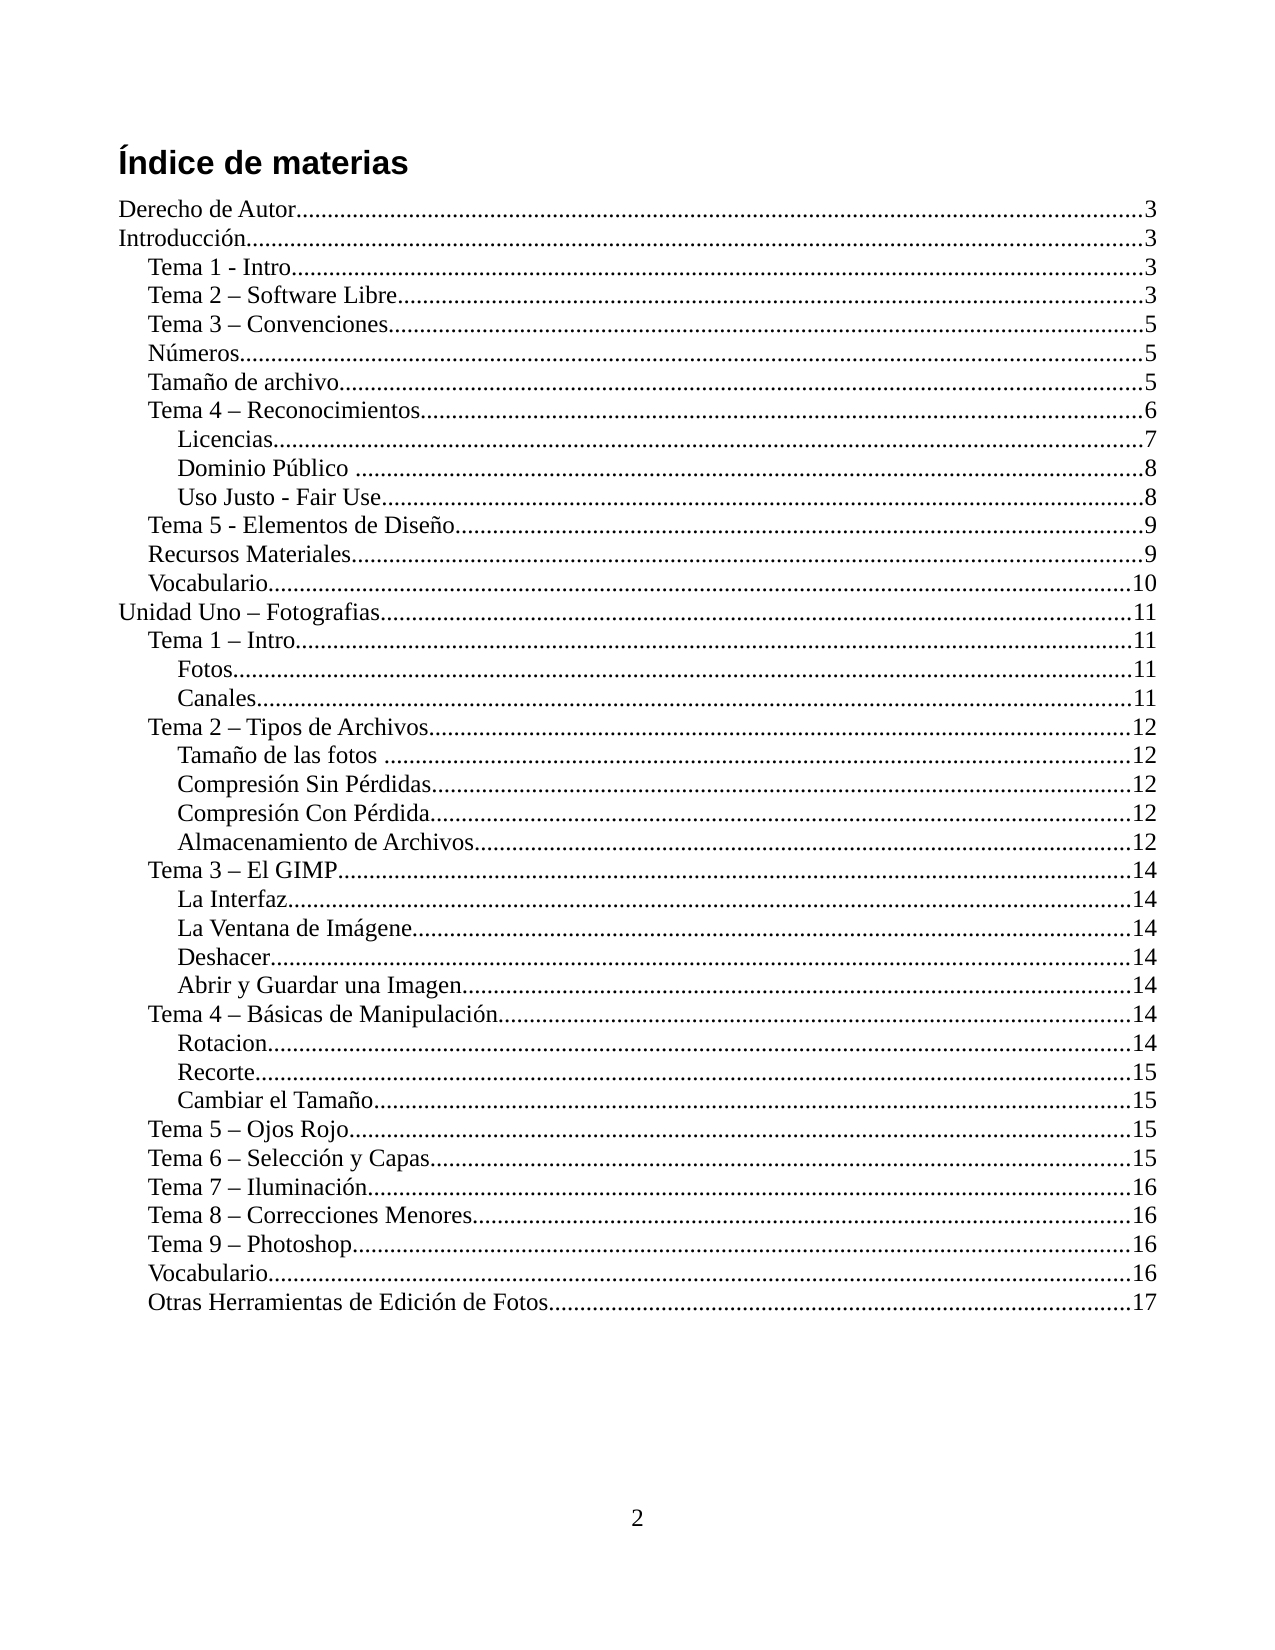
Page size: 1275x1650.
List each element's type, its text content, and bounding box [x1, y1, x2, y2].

text Vocabulario 16 [148, 1258, 1157, 1287]
text Recursos Materiales 9 [148, 539, 1157, 568]
text Canales 11 [177, 683, 1157, 712]
text Rotacion 14 [177, 1028, 1157, 1057]
text Tema 2 – Software Libre 3 [148, 280, 1157, 309]
text Números 5 [148, 338, 1157, 367]
text Tema 2 – Tipos de Archivos 12 [148, 712, 1157, 740]
text Tema 8 – Correcciones Menores 16 [148, 1200, 1157, 1229]
text Otras Herramientas de Edición de Fotos 17 [148, 1287, 1157, 1315]
text Deshacer 14 [177, 942, 1157, 970]
text Compresión Con Pérdida 12 [177, 798, 1157, 827]
text Tema 9 – Photoshop 16 [148, 1229, 1157, 1258]
text Tema 6 – Selección y Capas 15 [148, 1143, 1157, 1172]
subtitle Índice de materias [118, 143, 1157, 182]
text Tamaño de las fotos 12 [177, 740, 1157, 769]
text Recorte 15 [177, 1057, 1157, 1085]
text Tamaño de archivo 5 [148, 367, 1157, 395]
text Tema 1 – Intro 11 [148, 625, 1157, 654]
text Introducción 3 [118, 223, 1157, 252]
text Cambiar el Tamaño 15 [177, 1085, 1157, 1114]
text Tema 4 – Reconocimientos 6 [148, 395, 1157, 424]
text Tema 7 – Iluminación 16 [148, 1172, 1157, 1200]
text Unidad Uno – Fotografias 11 [118, 597, 1157, 625]
text La Interfaz 14 [177, 884, 1157, 913]
text Tema 1 - Intro 3 [148, 252, 1157, 280]
text La Ventana de Imágene 14 [177, 913, 1157, 942]
text Dominio Público 8 [177, 453, 1157, 482]
text Derecho de Autor 3 [118, 194, 1157, 223]
text Tema 3 – El GIMP 14 [148, 855, 1157, 884]
text Tema 4 – Básicas de Manipulación 14 [148, 999, 1157, 1028]
text Compresión Sin Pérdidas 12 [177, 769, 1157, 798]
text Abrir y Guardar una Imagen 14 [177, 970, 1157, 999]
text Vocabulario 10 [148, 568, 1157, 597]
text Tema 5 – Ojos Rojo 15 [148, 1114, 1157, 1143]
text Uso Justo - Fair Use 8 [177, 482, 1157, 510]
text Tema 5 - Elementos de Diseño 9 [148, 510, 1157, 539]
text Licencias 7 [177, 424, 1157, 453]
text Tema 3 – Convenciones 5 [148, 309, 1157, 338]
text Almacenamiento de Archivos 12 [177, 827, 1157, 855]
text Fotos 11 [177, 654, 1157, 683]
